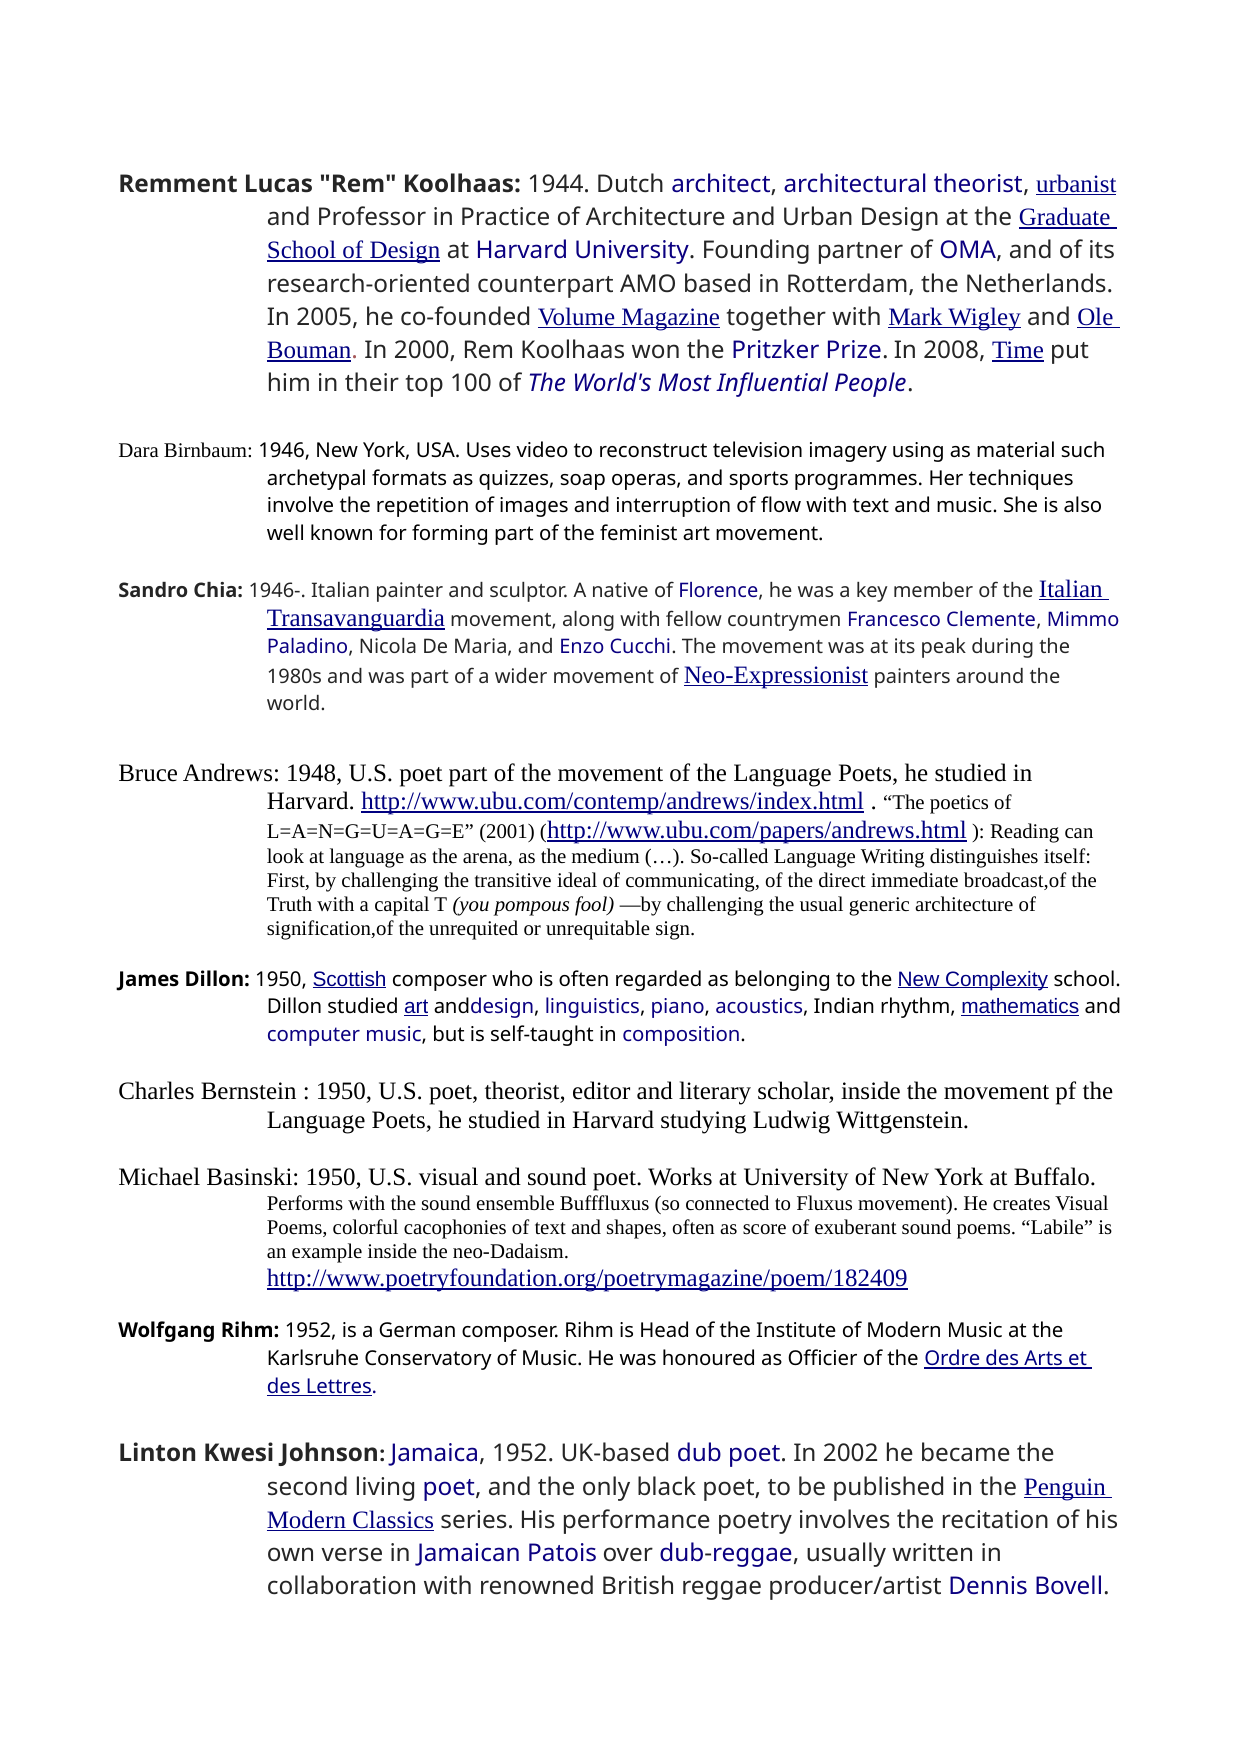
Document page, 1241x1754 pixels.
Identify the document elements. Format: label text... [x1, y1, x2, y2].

text Wolfgang Rihm: 1952, is a German composer. Rihm is Head of the Institute of Modern Music at the Karlsruhe Conservatory of Music. He was honoured as Officier of the Ordre des Arts et des Lettres. [118, 1316, 1122, 1399]
text James Dillon: 1950, Scottish composer who is often regarded as belonging to the New Complexity school. Dillon studied art anddesign, linguistics, piano, acoustics, Indian rhythm, mathematics and computer music, but is self-taught in composition. [118, 964, 1122, 1047]
text Michael Basinski: 1950, U.S. visual and sound poet. Works at University of New York at Buffalo. Performs with the sound ensemble Bufffluxus (so connected to Fluxus movement). He creates Visual Poems, colorful cacophonies of text and shapes, often as score of exuberant sound poems. “Labile” is an example inside the neo-Dadaism. http://www.poetryfoundation.org/poetrymagazine/poem/182409 [118, 1162, 1122, 1292]
text Remment Lucas "Rem" Koolhaas: 1944. Dutch architect, architectural theorist, urbanist and Professor in Practice of Architecture and Urban Design at the Graduate School of Design at Harvard University. Founding partner of OMA, and of its research-oriented counterpart AMO based in Rotterdam, the Netherlands. In 2005, he co-founded Volume Magazine together with Mark Wigley and Ole Bouman. In 2000, Rem Koolhaas won the Pritzker Prize. In 2008, Time put him in their top 100 of The World's Most Influential People. [118, 166, 1122, 399]
text Charles Bernstein : 1950, U.S. poet, theorist, editor and literary scholar, inside the movement pf the Language Poets, he studied in Harvard studying Ludwig Wittgenstein. [118, 1076, 1122, 1133]
text Linton Kwesi Johnson: Jamaica, 1952. UK-based dub poet. In 2002 he became the second living poet, and the only black poet, to be published in the Penguin Modern Classics series. His performance poetry involves the recitation of his own verse in Jamaican Patois over dub-reggae, usually written in collaboration with renowned British reggae producer/artist Dennis Bovell. [118, 1436, 1122, 1602]
text Sandro Chia: 1946-. Italian painter and sculptor. A native of Florence, he was a key member of the Italian Transavanguardia movement, along with fellow countrymen Francesco Clemente, Mimmo Paladino, Nicola De Maria, and Enzo Cucchi. The movement was at its peak during the 1980s and was part of a wider movement of Neo-Expressionist painters around the world. [118, 574, 1122, 716]
text Dara Birnbaum: 1946, New York, USA. Uses video to reconstruct television imagery using as material such archetypal formats as quizzes, soap operas, and sports programmes. Her techniques involve the repetition of images and interruption of flow with text and music. She is also well known for forming part of the feminist art movement. [118, 435, 1122, 546]
text Bruce Andrews: 1948, U.S. poet part of the movement of the Language Poets, he studied in Harvard. http://www.ubu.com/contemp/andrews/index.html . “The poetics of L=A=N=G=U=A=G=E” (2001) (http://www.ubu.com/papers/andrews.html ): Reading can look at language as the arena, as the medium (…). So-called Language Writing distinguishes itself: First, by challenging the transitive ideal of communicating, of the direct immediate broadcast,of the Truth with a capital T (you pompous fool) —by challenging the usual generic architecture of signification,of the unrequited or unrequitable sign. [118, 758, 1122, 940]
